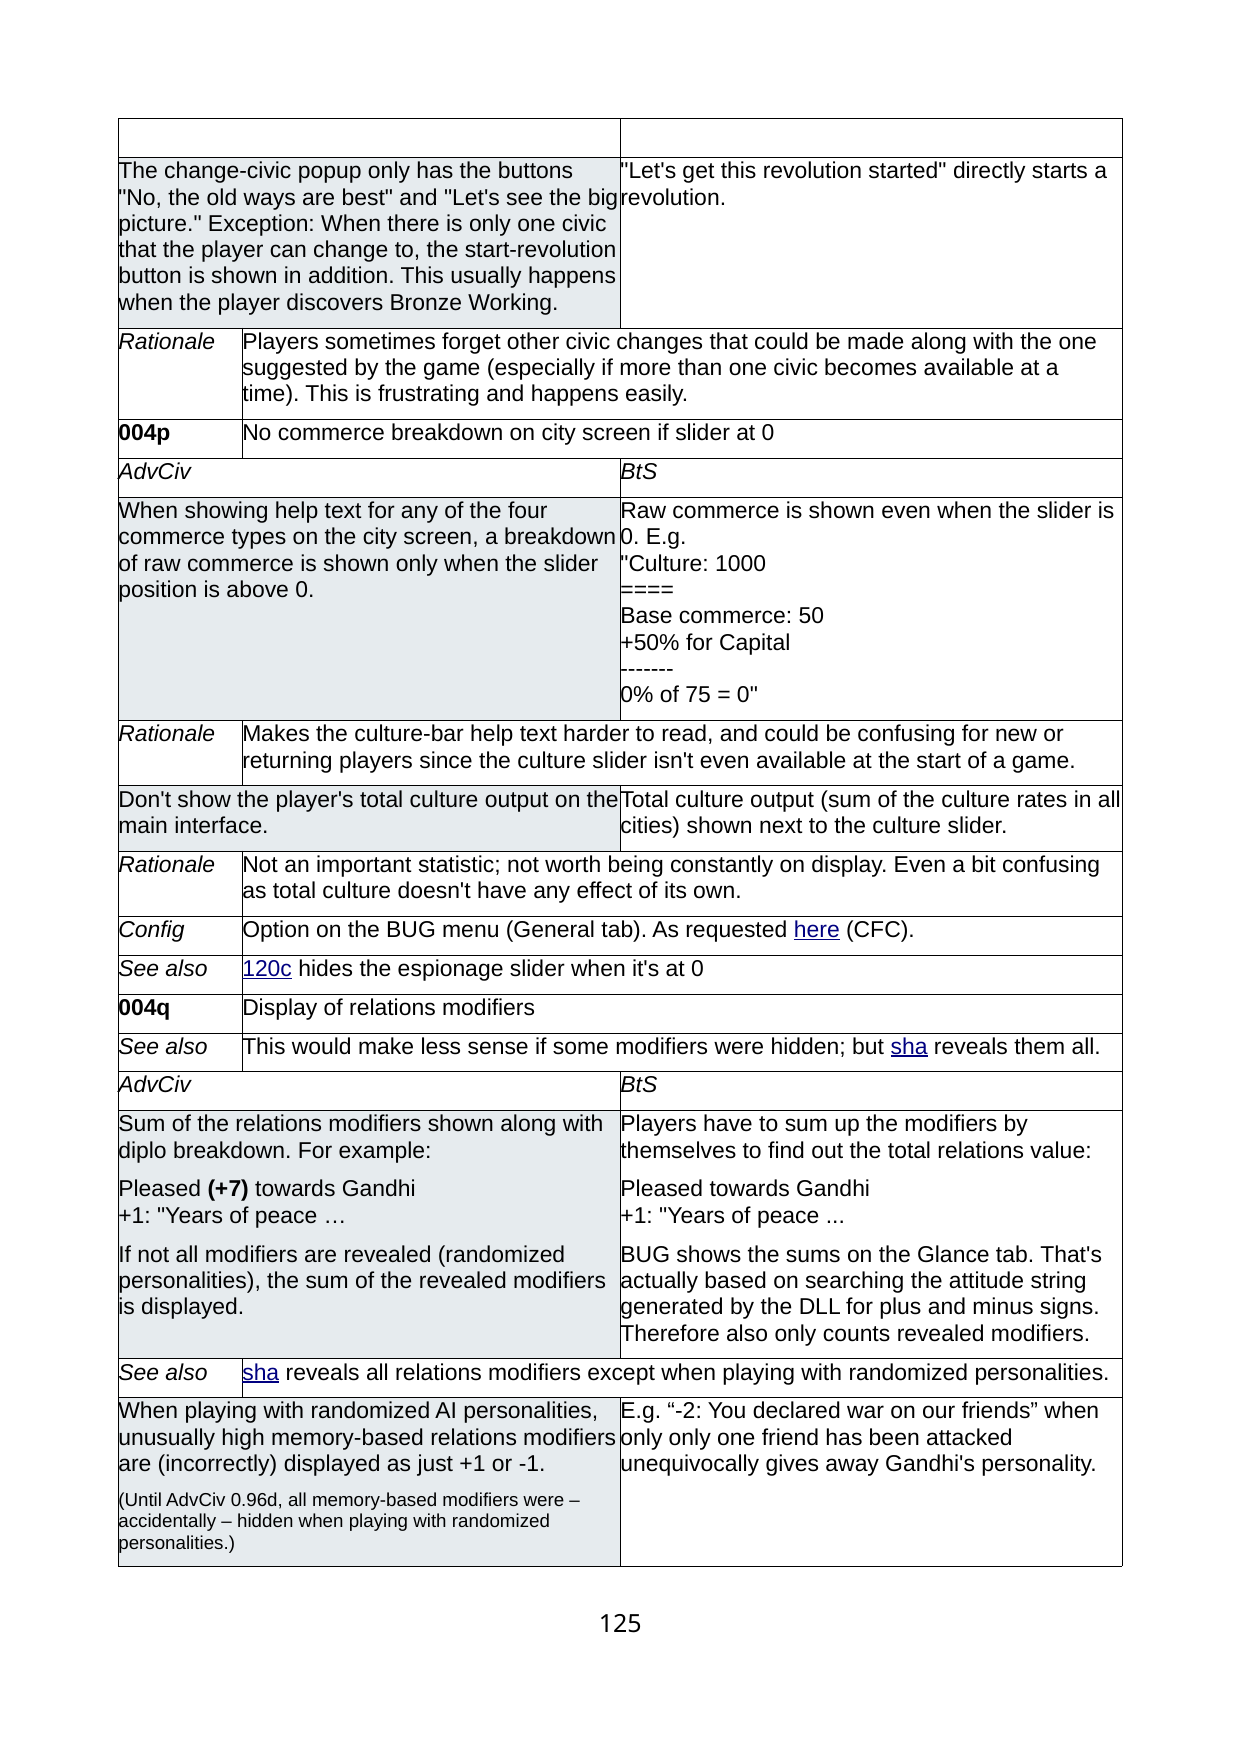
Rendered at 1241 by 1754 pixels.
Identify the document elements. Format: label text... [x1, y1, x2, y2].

table_cell Players sometimes forget other civic changes that could be made along with the one suggested by the game (especially if more than one civic becomes available at a time). This is frustrating and happens easily. [243, 329, 1122, 419]
table_cell When showing help text for any of the four commerce types on the city screen, a breakdown of raw commerce is shown only when the slider position is above 0. [119, 498, 620, 720]
table_cell See also [119, 1034, 242, 1071]
table_cell Don't show the player's total culture output on the main interface. [119, 786, 620, 851]
table_cell E.g. “-2: You declared war on our friends” when only only one friend has been attacked unequivocally gives away Gandhi's personality. [621, 1398, 1122, 1566]
table_cell BtS [621, 459, 1122, 497]
table_cell AdvCiv [119, 1072, 620, 1110]
table_cell BtS [621, 1072, 1122, 1110]
table_cell 004q [119, 995, 242, 1032]
table_cell Makes the culture-bar help text harder to read, and could be confusing for new or returning players since the culture slider isn't even available at the start of a game. [243, 721, 1122, 785]
table_cell See also [119, 956, 242, 994]
table_cell No commerce breakdown on city screen if slider at 0 [243, 420, 1122, 458]
table_cell Display of relations modifiers [243, 995, 1122, 1032]
table_cell Rationale [119, 329, 242, 419]
table_cell "Let's get this revolution started" directly starts a revolution. [621, 158, 1122, 328]
table_cell Rationale [119, 721, 242, 785]
table_cell 004p [119, 420, 242, 458]
table_cell Option on the BUG menu (General tab). As requested here (CFC). [243, 917, 1122, 955]
table_cell Config [119, 917, 242, 955]
table_cell Total culture output (sum of the culture rates in all cities) shown next to the culture slider. [621, 786, 1122, 851]
table_cell Not an important statistic; not worth being constantly on display. Even a bit confusing as total culture doesn't have any effect of its own. [243, 852, 1122, 916]
table_cell Rationale [119, 852, 242, 916]
table_cell Raw commerce is shown even when the slider is 0. E.g. "Culture: 1000 ==== Base commerce: 50 +50% for Capital ------- 0% of 75 = 0" [621, 498, 1122, 720]
table_cell [621, 119, 1122, 157]
table_cell AdvCiv [119, 459, 620, 497]
table_cell 120c hides the espionage slider when it's at 0 [243, 956, 1122, 994]
table_cell Players have to sum up the modifiers by themselves to find out the total relations value: Pleased towards Gandhi +1: "Years of peace ... BUG shows the sums on the Glance tab. That's actually based on searching the attitude string generated by the DLL for plus and minus signs. Therefore also only counts revealed modifiers. [621, 1111, 1122, 1358]
table_cell The change-civic popup only has the buttons "No, the old ways are best" and "Let's see the big picture." Exception: When there is only one civic that the player can change to, the start-revolution button is shown in addition. This usually happens when the player discovers Bronze Working. [119, 158, 620, 328]
table_cell See also [119, 1359, 242, 1397]
table_cell sha reveals all relations modifiers except when playing with randomized personalities. [243, 1359, 1122, 1397]
table_cell [119, 119, 620, 157]
table_cell When playing with randomized AI personalities, unusually high memory-based relations modifiers are (incorrectly) displayed as just +1 or -1. (Until AdvCiv 0.96d, all memory-based modifiers were – accidentally – hidden when playing with randomized personalities.) [119, 1398, 620, 1566]
table_cell This would make less sense if some modifiers were hidden; but sha reveals them all. [243, 1034, 1122, 1071]
table_cell Sum of the relations modifiers shown along with diplo breakdown. For example: Pleased (+7) towards Gandhi +1: "Years of peace … If not all modifiers are revealed (randomized personalities), the sum of the revealed modifiers is displayed. [119, 1111, 620, 1358]
